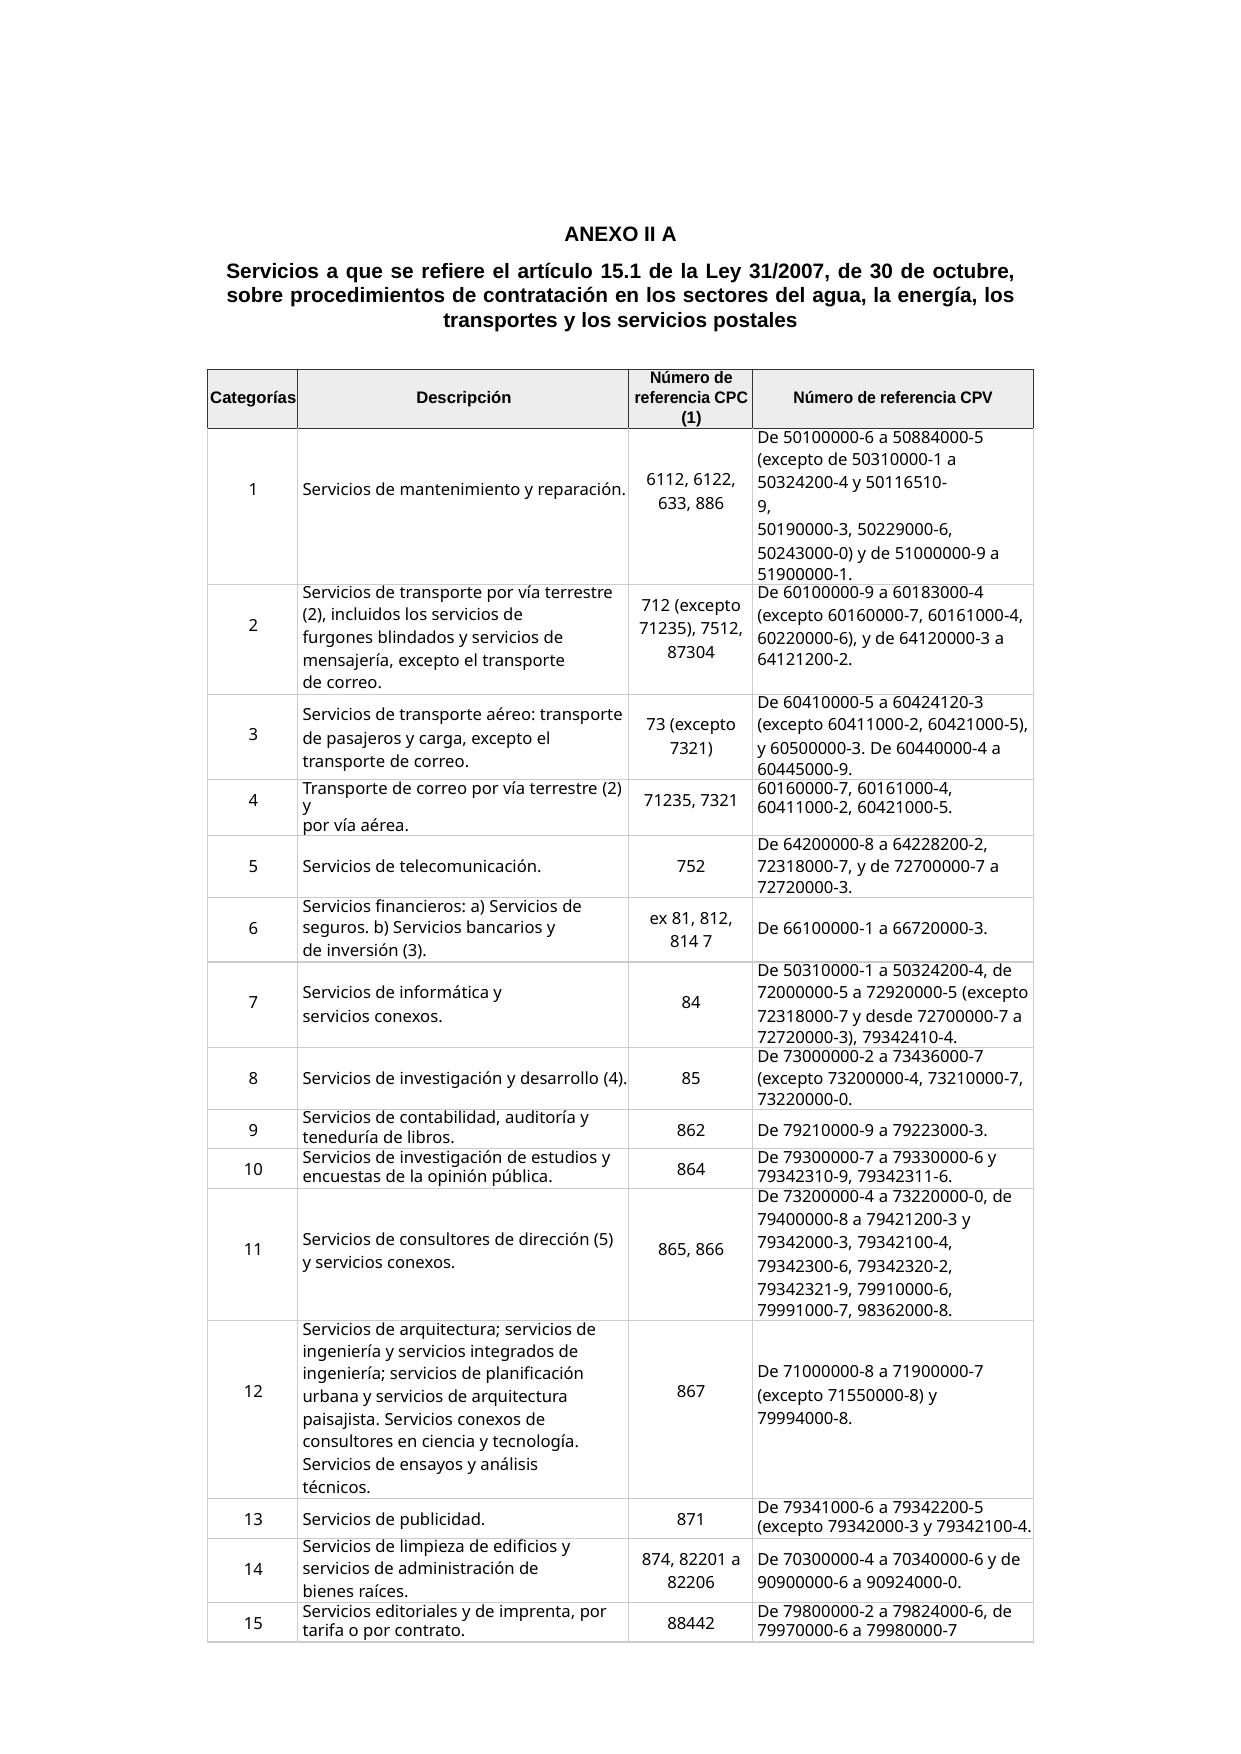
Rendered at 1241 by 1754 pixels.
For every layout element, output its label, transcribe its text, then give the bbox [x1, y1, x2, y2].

table_cell 865, 866 [629, 1189, 752, 1320]
table_cell 862 [629, 1110, 752, 1148]
text Servicios a que se refiere el artículo 15.1 de la Ley 31/2007, de 30 de octubre, sobre procedimientos de contratación en los sectores del agua, la energía, los transportes y los servicios postales [224, 258, 1016, 332]
table_cell 712 (excepto 71235), 7512, 87304 [629, 585, 752, 693]
table_cell Servicios de arquitectura; servicios de ingeniería y servicios integrados de ingeniería; servicios de planificación urbana y servicios de arquitectura paisajista. Servicios conexos de consultores en ciencia y tecnología. Servicios de ensayos y análisis técnicos. [298, 1321, 628, 1498]
table_cell 13 [208, 1499, 297, 1538]
table_cell 6112, 6122, 633, 886 [629, 429, 752, 584]
table_cell Servicios de investigación de estudios y encuestas de la opinión pública. [298, 1149, 628, 1188]
table_cell 11 [208, 1189, 297, 1320]
table_cell 5 [208, 836, 297, 897]
table_cell Servicios de limpieza de edificios y servicios de administración de bienes raíces. [298, 1539, 628, 1602]
table_header Categorías [208, 370, 297, 428]
table_cell De 60100000-9 a 60183000-4 (excepto 60160000-7, 60161000-4, 60220000-6), y de 64120000-3 a 64121200-2. [753, 585, 1033, 693]
table_cell 84 [629, 963, 752, 1047]
table_cell De 73200000-4 a 73220000-0, de 79400000-8 a 79421200-3 y 79342000-3, 79342100-4, 79342300-6, 79342320-2, 79342321-9, 79910000-6, 79991000-7, 98362000-8. [753, 1189, 1033, 1320]
table_cell De 71000000-8 a 71900000-7 (excepto 71550000-8) y 79994000-8. [753, 1321, 1033, 1498]
table_cell 12 [208, 1321, 297, 1498]
table_cell 15 [208, 1603, 297, 1641]
table_header Número de referencia CPC (1) [629, 370, 752, 428]
table_cell De 70300000-4 a 70340000-6 y de 90900000-6 a 90924000-0. [753, 1539, 1033, 1602]
table_cell De 64200000-8 a 64228200-2, 72318000-7, y de 72700000-7 a 72720000-3. [753, 836, 1033, 897]
table_cell 864 [629, 1149, 752, 1188]
table_cell Servicios de contabilidad, auditoría y teneduría de libros. [298, 1110, 628, 1148]
table_cell Servicios editoriales y de imprenta, por tarifa o por contrato. [298, 1603, 628, 1641]
table_cell De 50310000-1 a 50324200-4, de 72000000-5 a 72920000-5 (excepto 72318000-7 y desde 72700000-7 a 72720000-3), 79342410-4. [753, 963, 1033, 1047]
table_cell Servicios de informática y servicios conexos. [298, 963, 628, 1047]
table_cell 71235, 7321 [629, 780, 752, 835]
table_cell De 50100000-6 a 50884000-5 (excepto de 50310000-1 a 50324200-4 y 50116510-9, 50190000-3, 50229000-6, 50243000-0) y de 51000000-9 a 51900000-1. [753, 429, 1033, 584]
table_cell Servicios de consultores de dirección (5) y servicios conexos. [298, 1189, 628, 1320]
table_cell 6 [208, 898, 297, 961]
table_cell De 79341000-6 a 79342200-5 (excepto 79342000-3 y 79342100-4. [753, 1499, 1033, 1538]
table_cell 752 [629, 836, 752, 897]
table_cell De 73000000-2 a 73436000-7 (excepto 73200000-4, 73210000-7, 73220000-0. [753, 1048, 1033, 1109]
table_cell 8 [208, 1048, 297, 1109]
table_cell 874, 82201 a 82206 [629, 1539, 752, 1602]
table_cell De 60410000-5 a 60424120-3 (excepto 60411000-2, 60421000-5), y 60500000-3. De 60440000-4 a 60445000-9. [753, 695, 1033, 779]
table_cell 867 [629, 1321, 752, 1498]
table_cell 2 [208, 585, 297, 693]
table_cell 871 [629, 1499, 752, 1538]
table_cell Servicios de transporte aéreo: transporte de pasajeros y carga, excepto el transporte de correo. [298, 695, 628, 779]
table_cell De 79210000-9 a 79223000-3. [753, 1110, 1033, 1148]
table_cell 10 [208, 1149, 297, 1188]
table_cell ex 81, 812, 814 7 [629, 898, 752, 961]
table_cell Servicios financieros: a) Servicios de seguros. b) Servicios bancarios y de inversión (3). [298, 898, 628, 961]
table_header Descripción [298, 370, 628, 428]
table_cell Servicios de transporte por vía terrestre (2), incluidos los servicios de furgones blindados y servicios de mensajería, excepto el transporte de correo. [298, 585, 628, 693]
table_cell 85 [629, 1048, 752, 1109]
table_cell 60160000-7, 60161000-4, 60411000-2, 60421000-5. [753, 780, 1033, 835]
table_cell Servicios de publicidad. [298, 1499, 628, 1538]
table_cell Transporte de correo por vía terrestre (2) y por vía aérea. [298, 780, 628, 835]
subtitle ANEXO II A [189, 222, 1051, 246]
table_cell 73 (excepto 7321) [629, 695, 752, 779]
table_cell De 66100000-1 a 66720000-3. [753, 898, 1033, 961]
table_cell Servicios de mantenimiento y reparación. [298, 429, 628, 584]
table_cell De 79800000-2 a 79824000-6, de 79970000-6 a 79980000-7 [753, 1603, 1033, 1641]
table_cell 7 [208, 963, 297, 1047]
table_cell 9 [208, 1110, 297, 1148]
table_cell 4 [208, 780, 297, 835]
table_cell 3 [208, 695, 297, 779]
table_cell 1 [208, 429, 297, 584]
table_cell 14 [208, 1539, 297, 1602]
table_cell De 79300000-7 a 79330000-6 y 79342310-9, 79342311-6. [753, 1149, 1033, 1188]
table_cell Servicios de investigación y desarrollo (4). [298, 1048, 628, 1109]
table_header Número de referencia CPV [753, 370, 1033, 428]
table_cell 88442 [629, 1603, 752, 1641]
table_cell Servicios de telecomunicación. [298, 836, 628, 897]
